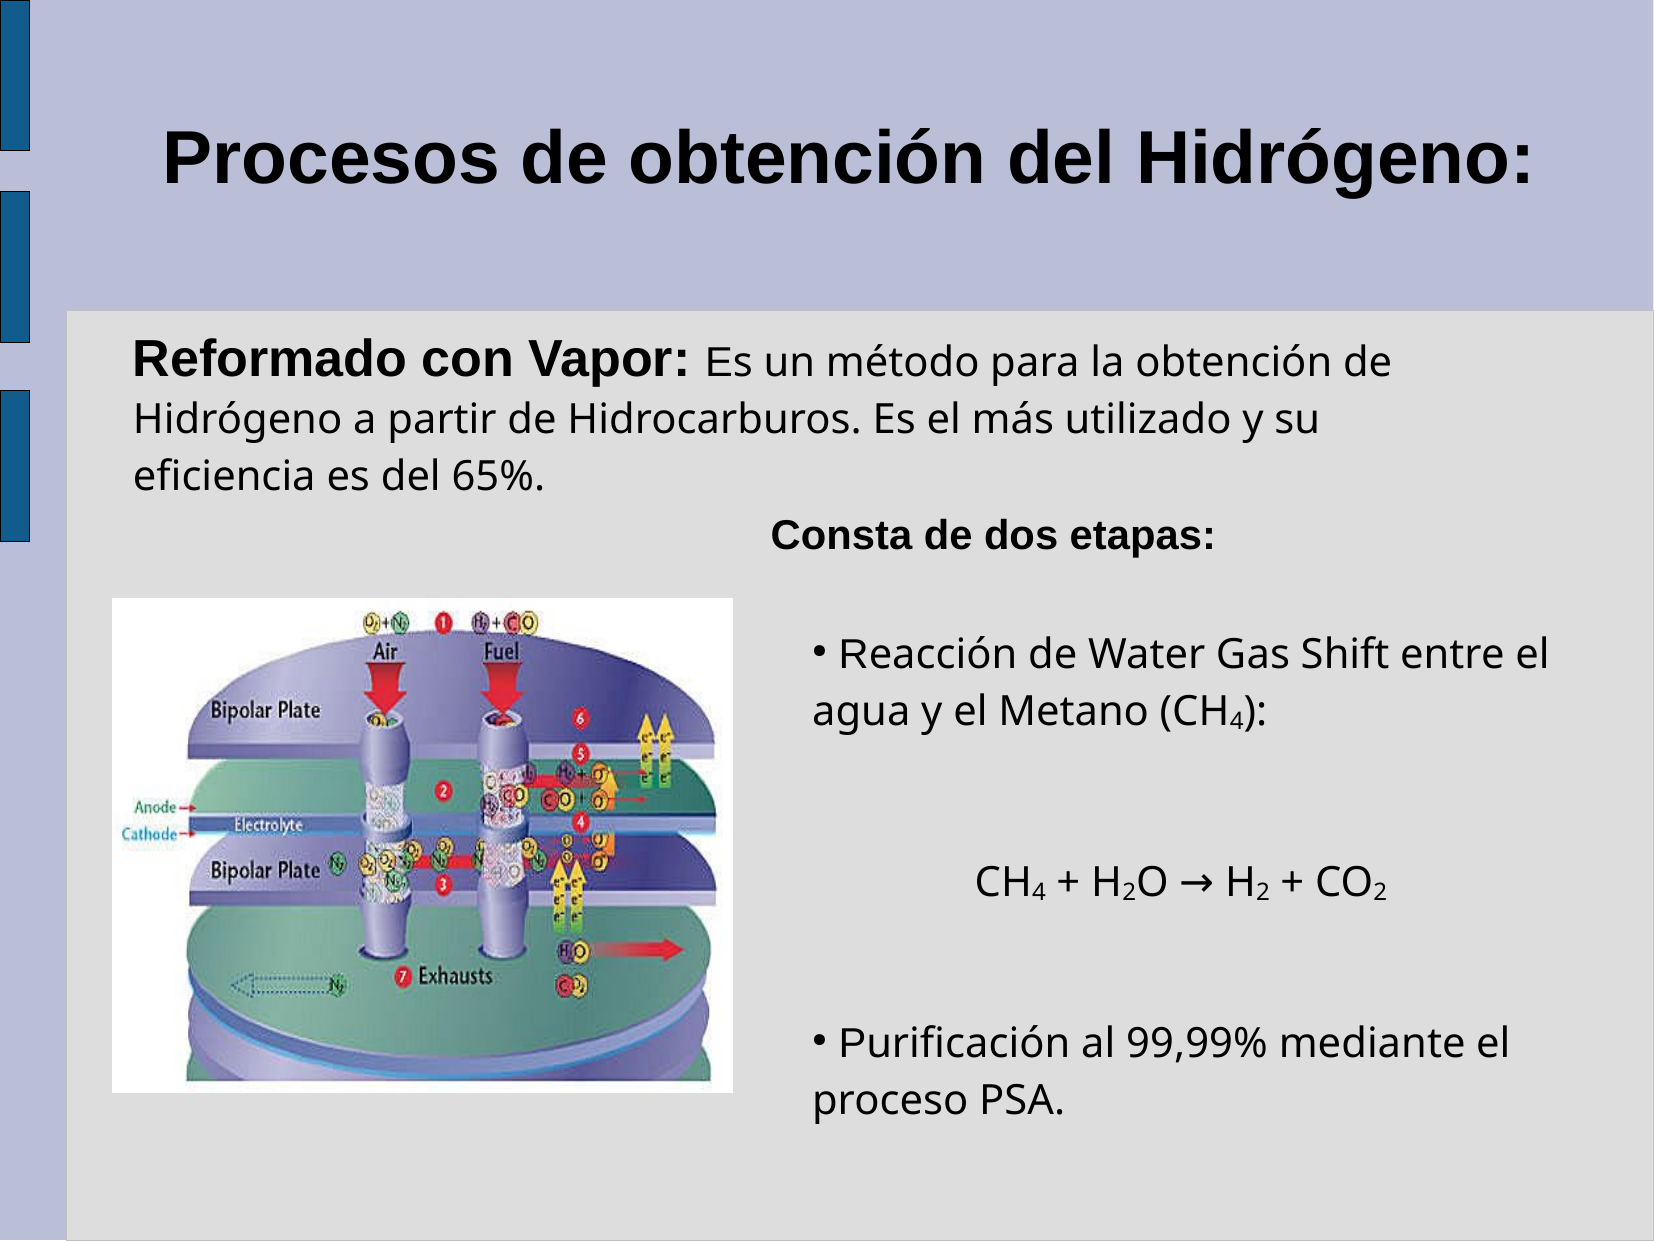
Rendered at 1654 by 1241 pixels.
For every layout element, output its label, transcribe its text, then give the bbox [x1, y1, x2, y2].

picture [112, 598, 733, 1093]
text_box Reformado con Vapor: Es un método para la obtención de Hidrógeno a partir de Hidrocarburos. Es el más utilizado y su eficiencia es del 65%. [118, 322, 1447, 490]
text_box Reacción de Water Gas Shift entre el agua y el Metano (CH4): CH4 + H2O → H2 + CO2 Purificación al 99,99% mediante el proceso PSA. [797, 616, 1595, 1166]
text_box Consta de dos etapas: [755, 504, 1495, 567]
text_box Procesos de obtención del Hidrógeno: [147, 108, 1625, 207]
